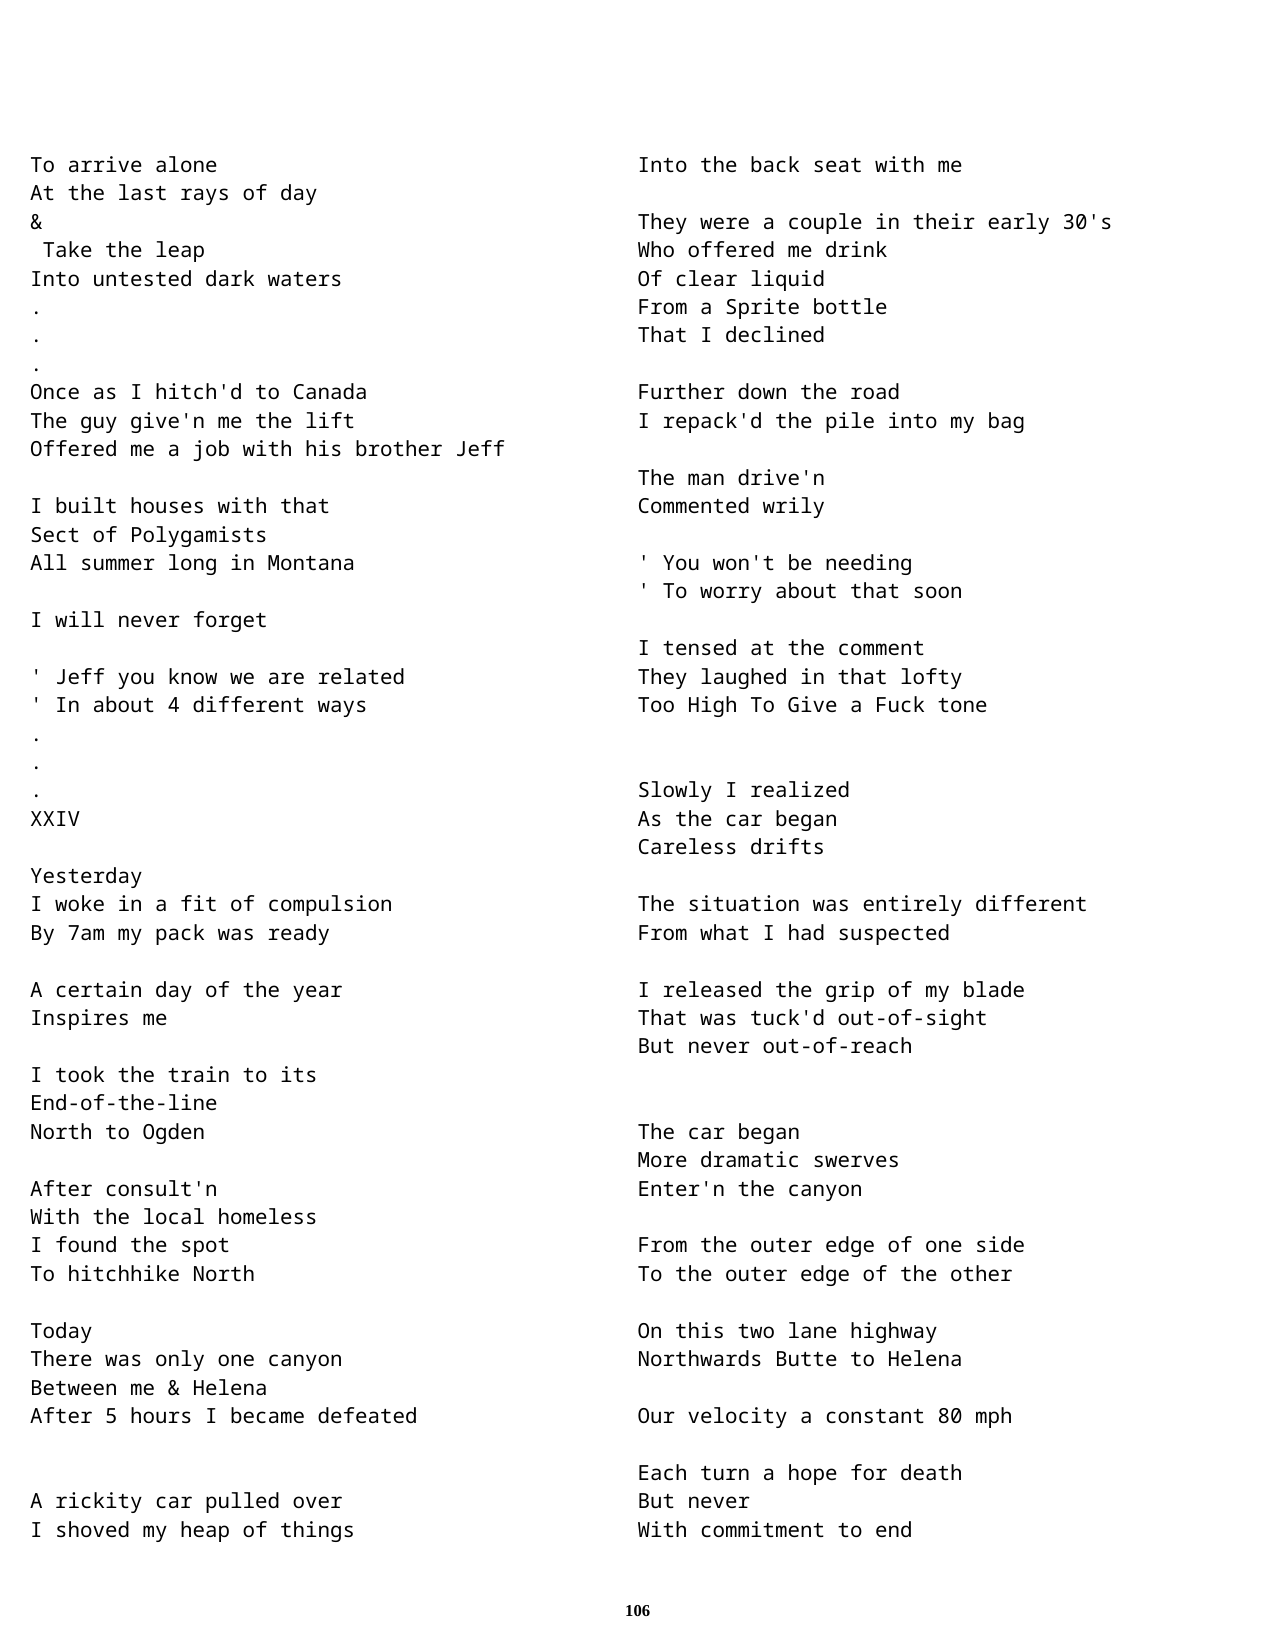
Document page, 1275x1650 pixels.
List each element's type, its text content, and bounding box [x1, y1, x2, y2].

text Into untested dark waters [30, 264, 637, 292]
text I will never forget [30, 605, 637, 633]
text I found the spot [30, 1231, 637, 1259]
text After 5 hours I became defeated [30, 1401, 637, 1430]
text Further down the road [637, 377, 1245, 406]
text Inspires me [30, 1003, 637, 1032]
text Yesterday [30, 861, 637, 889]
text I woke in a fit of compulsion [30, 889, 637, 918]
text A certain day of the year [30, 975, 637, 1003]
text Careless drifts [637, 832, 1245, 861]
text I tensed at the comment [637, 633, 1245, 662]
text With commitment to end [637, 1515, 1245, 1543]
text Of clear liquid [637, 264, 1245, 292]
text . [30, 321, 637, 349]
text Between me & Helena [30, 1373, 637, 1401]
text Each turn a hope for death [637, 1458, 1245, 1487]
text By 7am my pack was ready [30, 918, 637, 946]
text The situation was entirely different [637, 889, 1245, 918]
text The man drive'n [637, 463, 1245, 491]
text ' In about 4 different ways [30, 690, 637, 719]
text From a Sprite bottle [637, 292, 1245, 321]
text That I declined [637, 321, 1245, 349]
text On this two lane highway [637, 1316, 1245, 1344]
text Northwards Butte to Helena [637, 1344, 1245, 1373]
text To hitchhike North [30, 1259, 637, 1287]
text ' To worry about that soon [637, 577, 1245, 605]
text They laughed in that lofty [637, 662, 1245, 690]
text Slowly I realized [637, 776, 1245, 804]
text . [30, 719, 637, 747]
text With the local homeless [30, 1202, 637, 1231]
text Who offered me drink [637, 235, 1245, 264]
text Too High To Give a Fuck tone [637, 690, 1245, 719]
text After consult'n [30, 1174, 637, 1202]
text North to Ogden [30, 1117, 637, 1145]
text Offered me a job with his brother Jeff [30, 434, 637, 463]
text To arrive alone [30, 150, 637, 178]
text As the car began [637, 804, 1245, 832]
text From what I had suspected [637, 918, 1245, 946]
text Take the leap [30, 235, 637, 264]
text . [30, 776, 637, 804]
text . [30, 349, 637, 377]
text There was only one canyon [30, 1344, 637, 1373]
text The car began [637, 1117, 1245, 1145]
text But never [637, 1487, 1245, 1515]
text Once as I hitch'd to Canada [30, 377, 637, 406]
text I took the train to its [30, 1060, 637, 1088]
text Enter'n the canyon [637, 1174, 1245, 1202]
text From the outer edge of one side [637, 1231, 1245, 1259]
text . [30, 292, 637, 321]
text Today [30, 1316, 637, 1344]
text All summer long in Montana [30, 548, 637, 577]
text More dramatic swerves [637, 1145, 1245, 1174]
text Commented wrily [637, 491, 1245, 520]
text XXIV [30, 804, 637, 832]
text That was tuck'd out-of-sight [637, 1003, 1245, 1032]
text Our velocity a constant 80 mph [637, 1401, 1245, 1430]
text End-of-the-line [30, 1088, 637, 1117]
text I shoved my heap of things [30, 1515, 637, 1543]
text I repack'd the pile into my bag [637, 406, 1245, 434]
text Into the back seat with me [637, 150, 1245, 178]
text They were a couple in their early 30's [637, 207, 1245, 235]
text I built houses with that [30, 491, 637, 520]
text Sect of Polygamists [30, 520, 637, 548]
text A rickity car pulled over [30, 1487, 637, 1515]
text ' Jeff you know we are related [30, 662, 637, 690]
text ' You won't be needing [637, 548, 1245, 577]
text & [30, 207, 637, 235]
text At the last rays of day [30, 178, 637, 207]
text But never out-of-reach [637, 1032, 1245, 1060]
text The guy give'n me the lift [30, 406, 637, 434]
text To the outer edge of the other [637, 1259, 1245, 1287]
text I released the grip of my blade [637, 975, 1245, 1003]
text . [30, 747, 637, 776]
